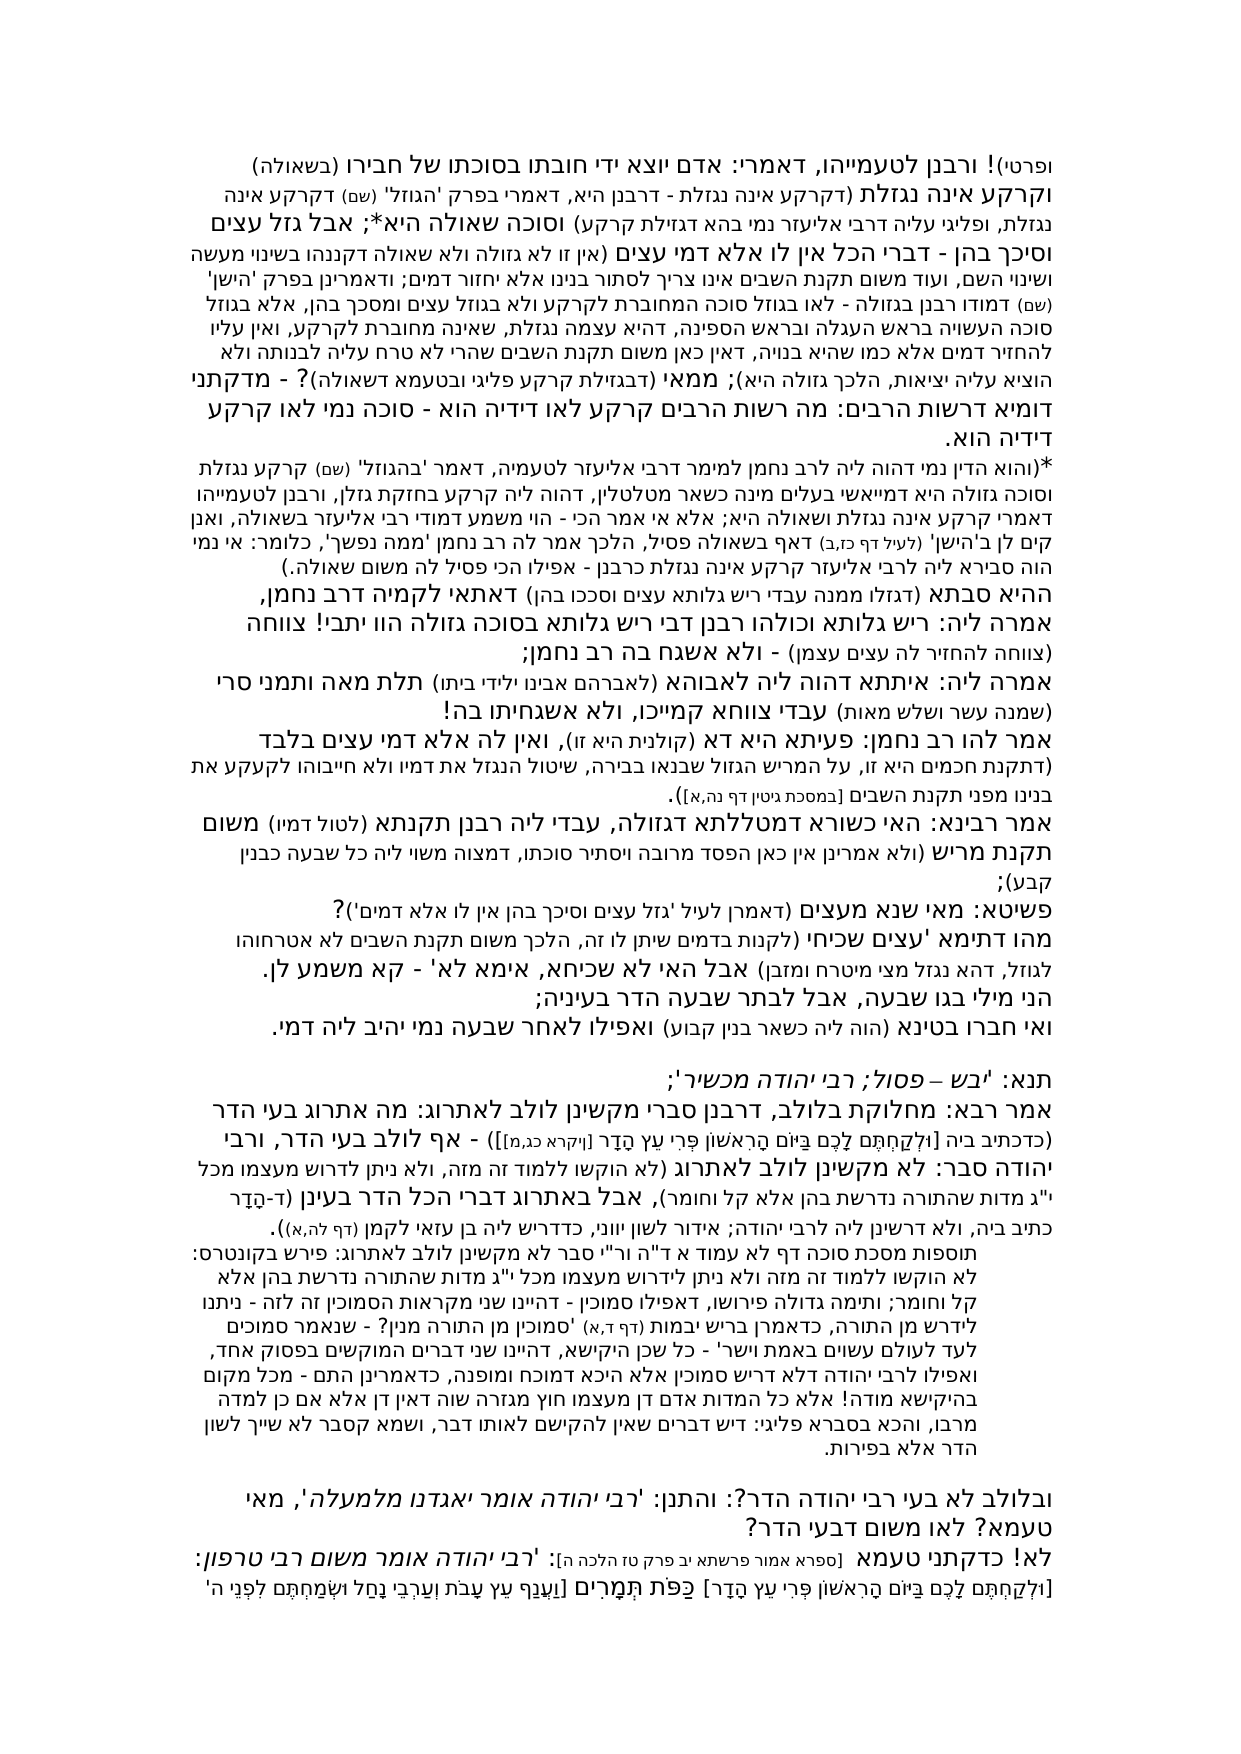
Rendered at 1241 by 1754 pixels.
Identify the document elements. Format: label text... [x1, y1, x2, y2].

text תנא: 'יבש – פסול; רבי יהודה מכשיר'; [187, 1066, 1053, 1095]
text ובלולב לא בעי רבי יהודה הדר?: והתנן: 'רבי יהודה אומר יאגדנו מלמעלה', מאי טעמא? לאו משום דבעי הדר? [187, 1484, 1053, 1543]
text אמרה ליה: איתתא דהוה ליה לאבוהא (לאברהם אבינו ילידי ביתו) תלת מאה ותמני סרי (שמנה עשר ושלש מאות) עבדי צווחא קמייכו, ולא אשגחיתו בה! [187, 667, 1053, 725]
text אמר רבינא: האי כשורא דמטללתא דגזולה, עבדי ליה רבנן תקנתא (לטול דמיו) משום תקנת מריש (ולא אמרינן אין כאן הפסד מרובה ויסתיר סוכתו, דמצוה משוי ליה כל שבעה כבנין קבע); [187, 808, 1053, 896]
text *(והוא הדין נמי דהוה ליה לרב נחמן למימר דרבי אליעזר לטעמיה, דאמר 'בהגוזל' (שם) קרקע נגזלת וסוכה גזולה היא דמייאשי בעלים מינה כשאר מטלטלין, דהוה ליה קרקע בחזקת גזלן, ורבנן לטעמייהו דאמרי קרקע אינה נגזלת ושאולה היא; אלא אי אמר הכי - הוי משמע דמודי רבי אליעזר בשאולה, ואנן קים לן ב'הישן' (לעיל דף כז,ב) דאף בשאולה פסיל, הלכך אמר לה רב נחמן 'ממה נפשך', כלומר: אי נמי הוה סבירא ליה לרבי אליעזר קרקע אינה נגזלת כרבנן - אפילו הכי פסיל לה משום שאולה.) [187, 452, 1053, 579]
text לא! כדקתני טעמא [ספרא אמור פרשתא יב פרק טז הלכה ה]: 'רבי יהודה אומר משום רבי טרפון: [וּלְקַחְתֶּם לָכֶם בַּיּוֹם הָרִאשׁוֹן פְּרִי עֵץ הָדָר] כַּפֹּת תְּמָרִים [וַעֲנַף עֵץ עָבֹת וְעַרְבֵי נָחַל וּשְׂמַחְתֶּם לִפְנֵי ה' [187, 1543, 1053, 1601]
text ואי חברו בטינא (הוה ליה כשאר בנין קבוע) ואפילו לאחר שבעה נמי יהיב ליה דמי. [187, 1012, 1053, 1041]
text מהו דתימא 'עצים שכיחי (לקנות בדמים שיתן לו זה, הלכך משום תקנת השבים לא אטרחוהו לגוזל, דהא נגזל מצי מיטרח ומזבן) אבל האי לא שכיחא, אימא לא' - קא משמע לן. [187, 925, 1053, 983]
text הני מילי בגו שבעה, אבל לבתר שבעה הדר בעיניה; [187, 983, 1053, 1012]
text ופרטי)! ורבנן לטעמייהו, דאמרי: אדם יוצא ידי חובתו בסוכתו של חבירו (בשאולה) וקרקע אינה נגזלת (דקרקע אינה נגזלת - דרבנן היא, דאמרי בפרק 'הגוזל' (שם) דקרקע אינה נגזלת, ופליגי עליה דרבי אליעזר נמי בהא דגזילת קרקע) וסוכה שאולה היא*; אבל גזל עצים וסיכך בהן - דברי הכל אין לו אלא דמי עצים (אין זו לא גזולה ולא שאולה דקננהו בשינוי מעשה ושינוי השם, ועוד משום תקנת השבים אינו צריך לסתור בנינו אלא יחזור דמים; ודאמרינן בפרק 'הישן' (שם) דמודו רבנן בגזולה - לאו בגוזל סוכה המחוברת לקרקע ולא בגוזל עצים ומסכך בהן, אלא בגוזל סוכה העשויה בראש העגלה ובראש הספינה, דהיא עצמה נגזלת, שאינה מחוברת לקרקע, ואין עליו להחזיר דמים אלא כמו שהיא בנויה, דאין כאן משום תקנת השבים שהרי לא טרח עליה לבנותה ולא הוציא עליה יציאות, הלכך גזולה היא); ממאי (דבגזילת קרקע פליגי ובטעמא דשאולה)? - מדקתני דומיא דרשות הרבים: מה רשות הרבים קרקע לאו דידיה הוא - סוכה נמי לאו קרקע דידיה הוא. [187, 150, 1053, 452]
text אמר להו רב נחמן: פעיתא היא דא (קולנית היא זו), ואין לה אלא דמי עצים בלבד (דתקנת חכמים היא זו, על המריש הגזול שבנאו בבירה, שיטול הנגזל את דמיו ולא חייבוהו לקעקע את בנינו מפני תקנת השבים [במסכת גיטין דף נה,א]). [187, 725, 1053, 808]
text פשיטא: מאי שנא מעצים (דאמרן לעיל 'גזל עצים וסיכך בהן אין לו אלא דמים')? [187, 896, 1053, 925]
text תוספות מסכת סוכה דף לא עמוד א ד"ה ור"י סבר לא מקשינן לולב לאתרוג: פירש בקונטרס: לא הוקשו ללמוד זה מזה ולא ניתן לידרוש מעצמו מכל י"ג מדות שהתורה נדרשת בהן אלא קל וחומר; ותימה גדולה פירושו, דאפילו סמוכין - דהיינו שני מקראות הסמוכין זה לזה - ניתנו לידרש מן התורה, כדאמרן בריש יבמות (דף ד,א) 'סמוכין מן התורה מנין? - שנאמר סמוכים לעד לעולם עשוים באמת וישר' - כל שכן היקישא, דהיינו שני דברים המוקשים בפסוק אחד, ואפילו לרבי יהודה דלא דריש סמוכין אלא היכא דמוכח ומופנה, כדאמרינן התם - מכל מקום בהיקישא מודה! אלא כל המדות אדם דן מעצמו חוץ מגזרה שוה דאין דן אלא אם כן למדה מרבו, והכא בסברא פליגי: דיש דברים שאין להקישם לאותו דבר, ושמא קסבר לא שייך לשון הדר אלא בפירות. [187, 1241, 978, 1460]
text אמר רבא: מחלוקת בלולב, דרבנן סברי מקשינן לולב לאתרוג: מה אתרוג בעי הדר (כדכתיב ביה [וּלְקַחְתֶּם לָכֶם בַּיּוֹם הָרִאשׁוֹן פְּרִי עֵץ הָדָר [ןיקרא כג,מ]]) - אף לולב בעי הדר, ורבי יהודה סבר: לא מקשינן לולב לאתרוג (לא הוקשו ללמוד זה מזה, ולא ניתן לדרוש מעצמו מכל י"ג מדות שהתורה נדרשת בהן אלא קל וחומר), אבל באתרוג דברי הכל הדר בעינן (ד-הָדָר כתיב ביה, ולא דרשינן ליה לרבי יהודה; אידור לשון יווני, כדדריש ליה בן עזאי לקמן (דף לה,א)). [187, 1095, 1053, 1241]
text ההיא סבתא (דגזלו ממנה עבדי ריש גלותא עצים וסככו בהן) דאתאי לקמיה דרב נחמן, אמרה ליה: ריש גלותא וכולהו רבנן דבי ריש גלותא בסוכה גזולה הוו יתבי! צווחה (צווחה להחזיר לה עצים עצמן) - ולא אשגח בה רב נחמן; [187, 579, 1053, 667]
